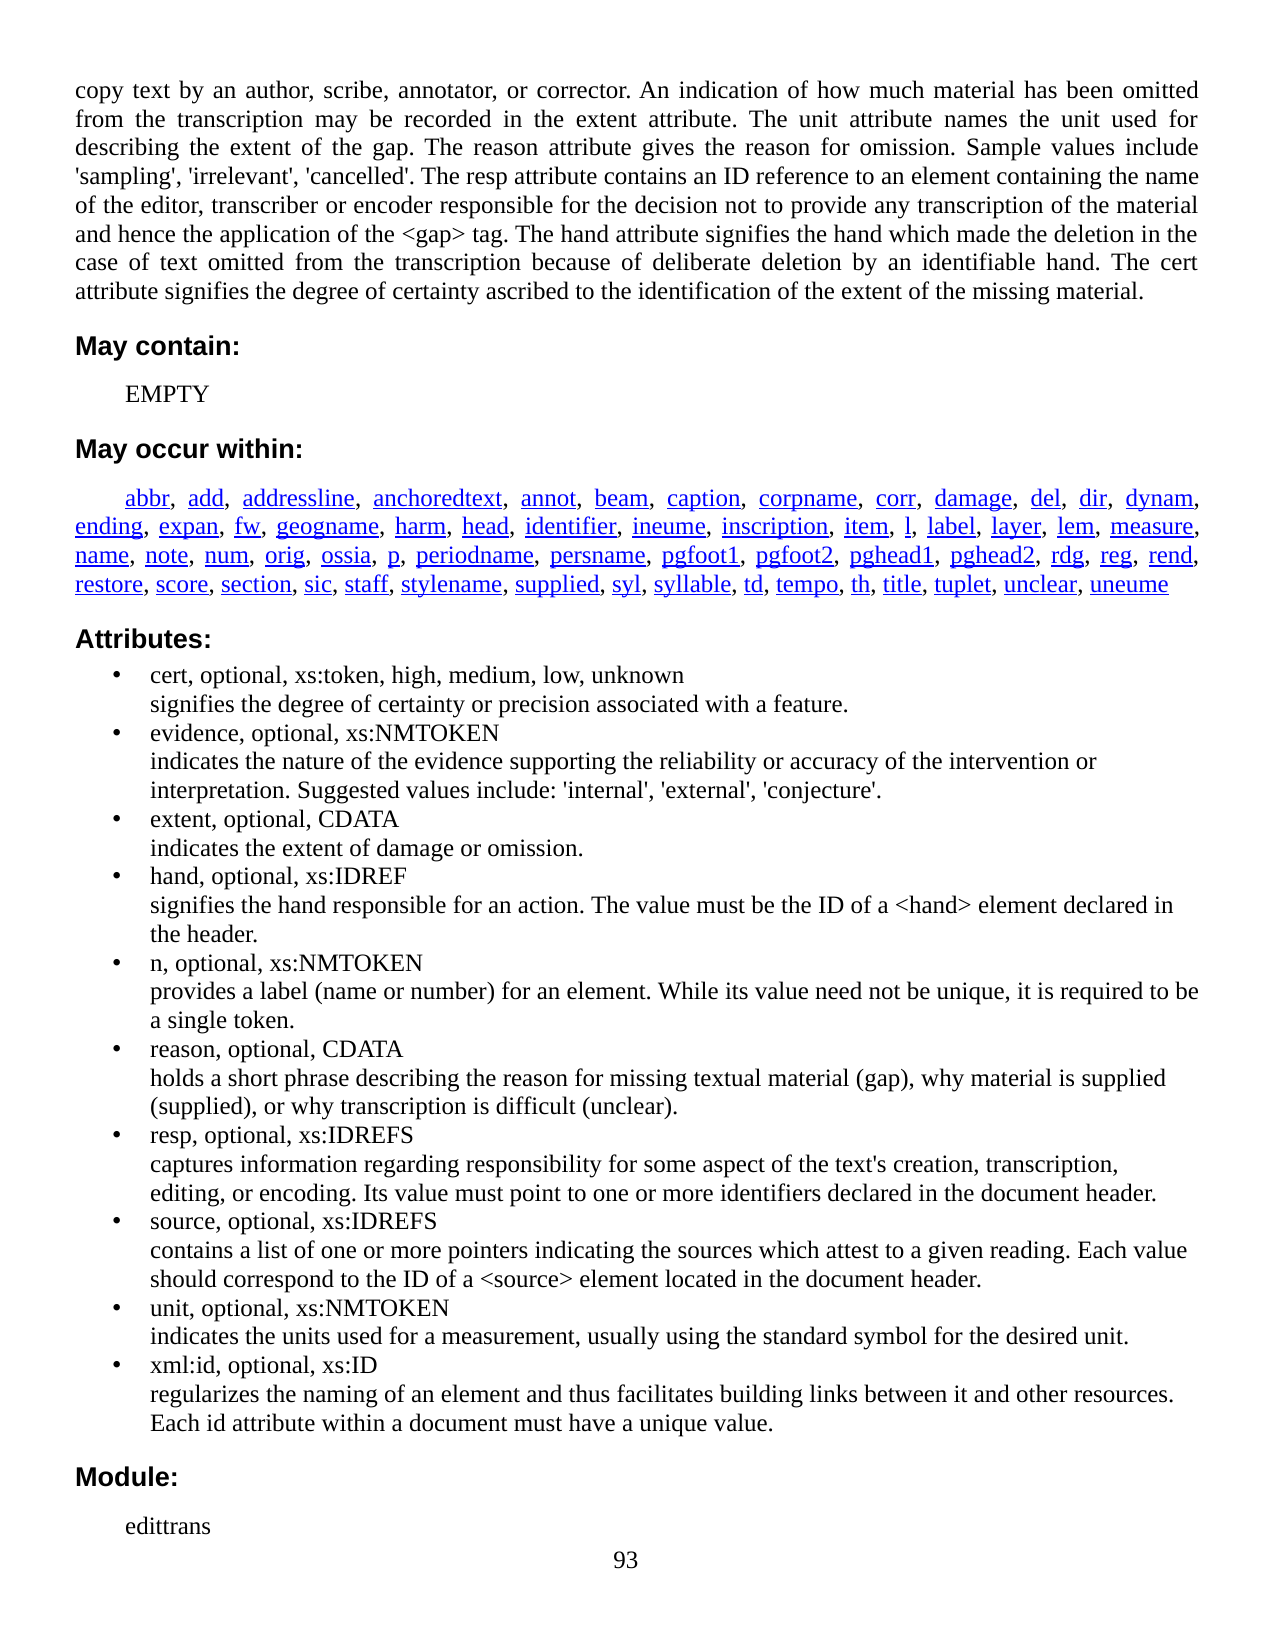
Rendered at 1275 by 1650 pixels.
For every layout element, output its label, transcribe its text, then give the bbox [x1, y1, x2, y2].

list cert, optional, xs:token, high, medium, low, unknown signifies the degree of certainty or precision associated with a feature. [112, 660, 1200, 718]
text edittrans [75, 1511, 1200, 1540]
list xml:id, optional, xs:ID regularizes the naming of an element and thus facilitates building links between it and other resources. Each id attribute within a document must have a unique value. [112, 1350, 1200, 1436]
subtitle May contain: [75, 330, 1200, 361]
text copy text by an author, scribe, annotator, or corrector. An indication of how much material has been omitted from the transcription may be recorded in the extent attribute. The unit attribute names the unit used for describing the extent of the gap. The reason attribute gives the reason for omission. Sample values include 'sampling', 'irrelevant', 'cancelled'. The resp attribute contains an ID reference to an element containing the name of the editor, transcriber or encoder responsible for the decision not to provide any transcription of the material and hence the application of the <gap> tag. The hand attribute signifies the hand which made the deletion in the case of text omitted from the transcription because of deliberate deletion by an identifiable hand. The cert attribute signifies the degree of certainty ascribed to the identification of the extent of the missing material. [75, 75, 1200, 305]
subtitle Module: [75, 1461, 1200, 1493]
text EMPTY [75, 379, 1200, 408]
subtitle Attributes: [75, 623, 1200, 654]
list evidence, optional, xs:NMTOKEN indicates the nature of the evidence supporting the reliability or accuracy of the intervention or interpretation. Suggested values include: 'internal', 'external', 'conjecture'. [112, 718, 1200, 804]
list resp, optional, xs:IDREFS captures information regarding responsibility for some aspect of the text's creation, transcription, editing, or encoding. Its value must point to one or more identifiers declared in the document header. [112, 1120, 1200, 1206]
list extent, optional, CDATA indicates the extent of damage or omission. [112, 804, 1200, 861]
subtitle May occur within: [75, 433, 1200, 464]
list source, optional, xs:IDREFS contains a list of one or more pointers indicating the sources which attest to a given reading. Each value should correspond to the ID of a <source> element located in the document header. [112, 1206, 1200, 1293]
text abbr, add, addressline, anchoredtext, annot, beam, caption, corpname, corr, damage, del, dir, dynam, ending, expan, fw, geogname, harm, head, identifier, ineume, inscription, item, l, label, layer, lem, measure, name, note, num, orig, ossia, p, periodname, persname, pgfoot1, pgfoot2, pghead1, pghead2, rdg, reg, rend, restore, score, section, sic, staff, stylename, supplied, syl, syllable, td, tempo, th, title, tuplet, unclear, uneume [75, 483, 1200, 598]
list reason, optional, CDATA holds a short phrase describing the reason for missing textual material (gap), why material is supplied (supplied), or why transcription is difficult (unclear). [112, 1034, 1200, 1120]
list unit, optional, xs:NMTOKEN indicates the units used for a measurement, usually using the standard symbol for the desired unit. [112, 1293, 1200, 1350]
list n, optional, xs:NMTOKEN provides a label (name or number) for an element. While its value need not be unique, it is required to be a single token. [112, 948, 1200, 1034]
list hand, optional, xs:IDREF signifies the hand responsible for an action. The value must be the ID of a <hand> element declared in the header. [112, 861, 1200, 948]
